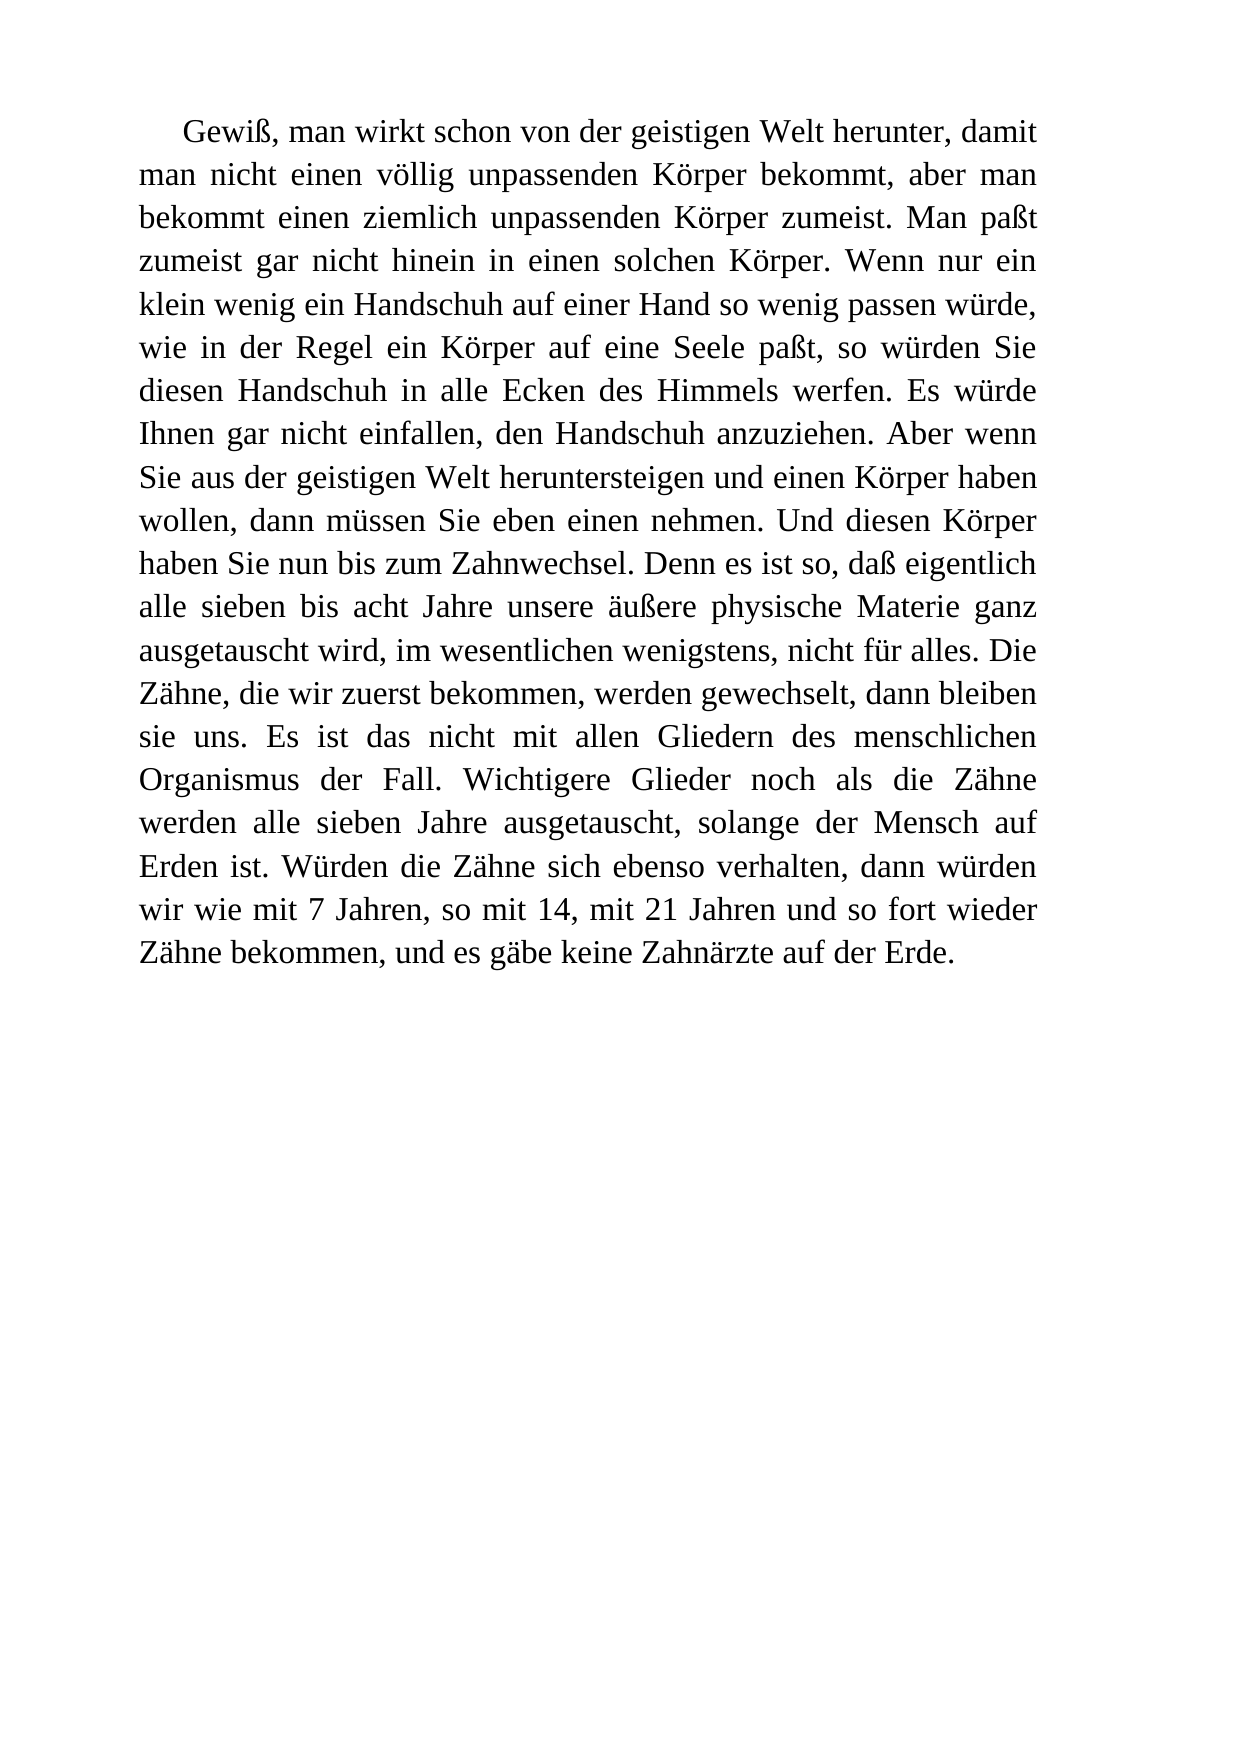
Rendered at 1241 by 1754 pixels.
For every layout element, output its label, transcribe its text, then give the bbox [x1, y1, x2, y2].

text Gewiß, man wirkt schon von der geistigen Welt herunter, damit man nicht einen völlig unpassenden Körper bekommt, aber man bekommt einen ziemlich unpassenden Körper zumeist. Man paßt zumeist gar nicht hinein in einen solchen Körper. Wenn nur ein klein wenig ein Handschuh auf einer Hand so wenig passen würde, wie in der Regel ein Körper auf eine Seele paßt, so würden Sie diesen Handschuh in alle Ecken des Himmels werfen. Es würde Ihnen gar nicht einfallen, den Handschuh anzuziehen. Aber wenn Sie aus der geistigen Welt heruntersteigen und einen Körper haben wollen, dann müssen Sie eben einen nehmen. Und diesen Körper haben Sie nun bis zum Zahnwechsel. Denn es ist so, daß eigentlich alle sieben bis acht Jahre unsere äußere physische Materie ganz ausgetauscht wird, im wesentlichen wenigstens, nicht für alles. Die Zähne, die wir zuerst bekommen, werden gewechselt, dann bleiben sie uns. Es ist das nicht mit allen Gliedern des menschlichen Organismus der Fall. Wichtigere Glieder noch als die Zähne werden alle sieben Jahre ausgetauscht, solange der Mensch auf Erden ist. Würden die Zähne sich ebenso verhalten, dann würden wir wie mit 7 Jahren, so mit 14, mit 21 Jahren und so fort wieder Zähne bekommen, und es gäbe keine Zahnärzte auf der Erde. [139, 111, 1038, 971]
